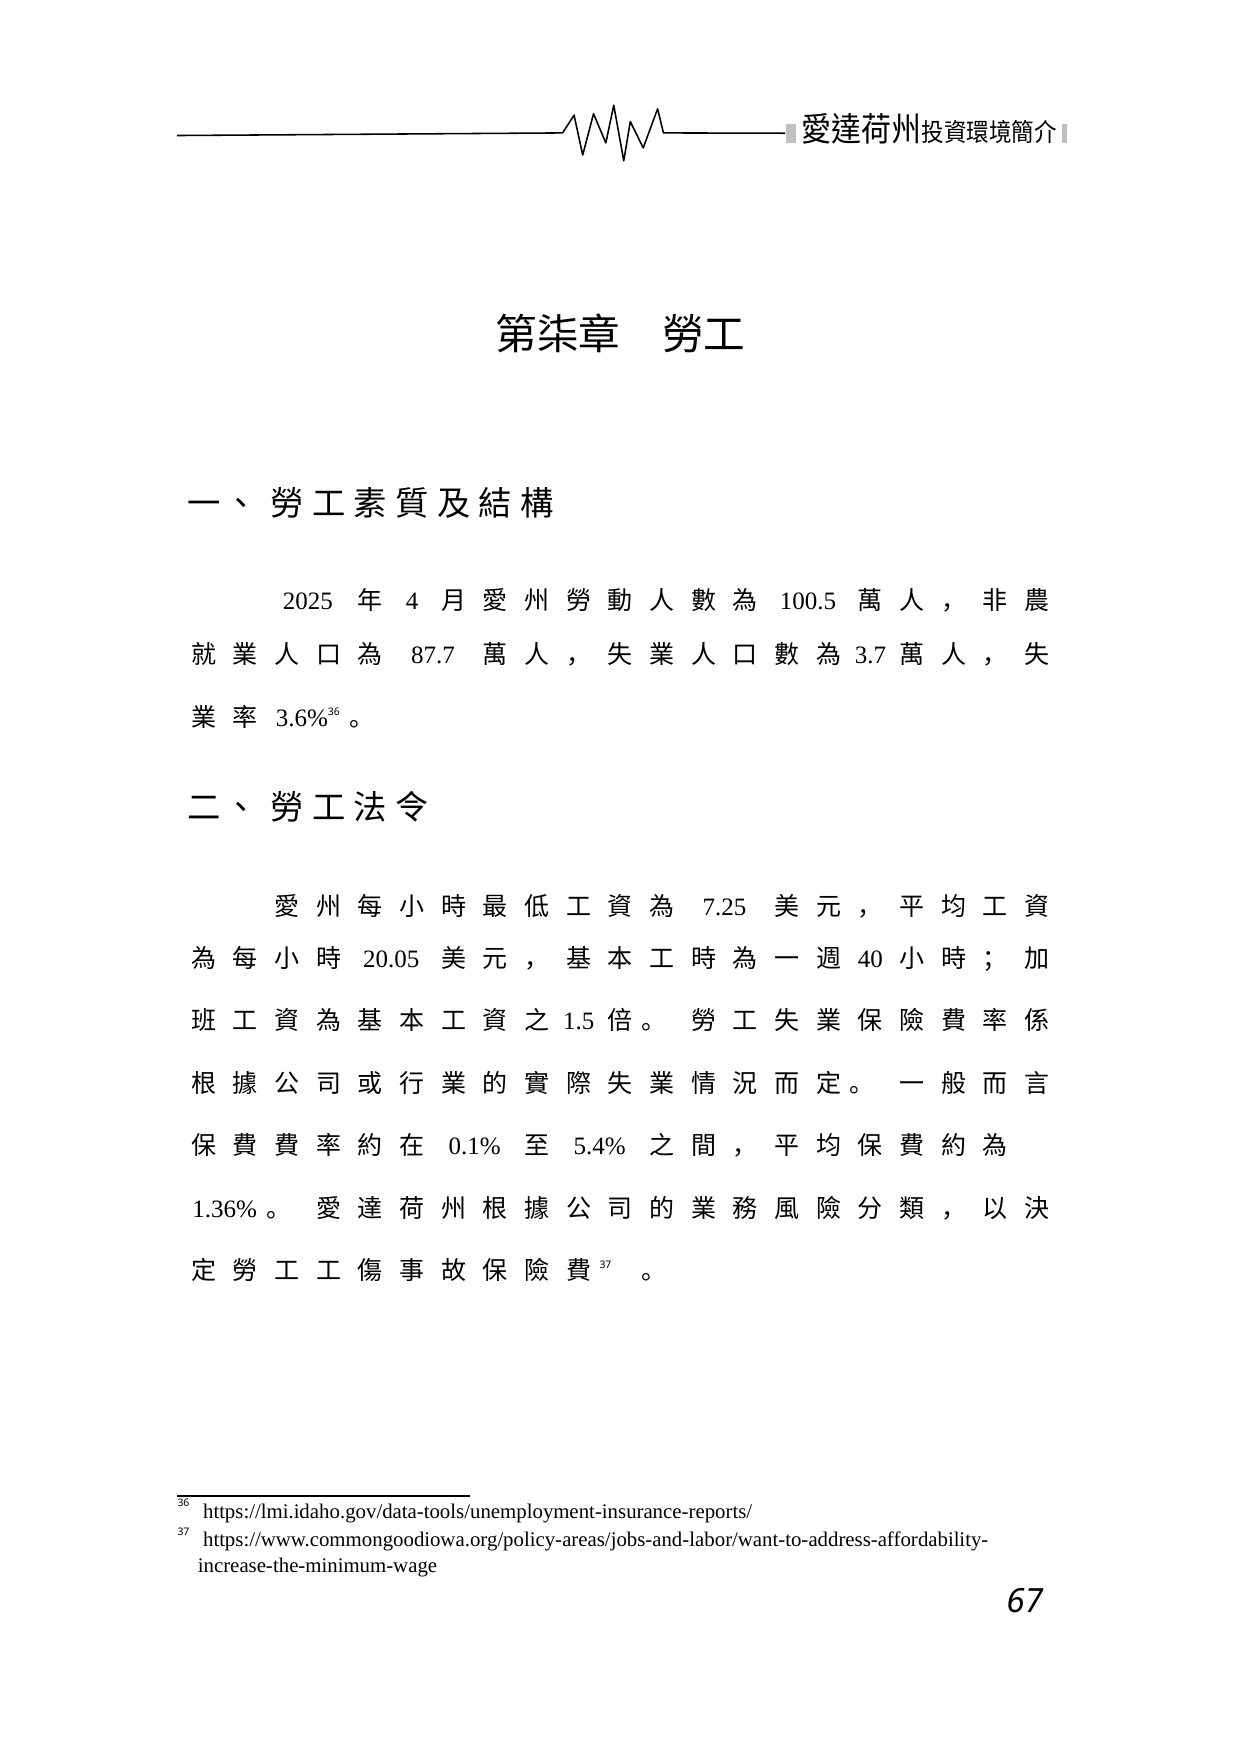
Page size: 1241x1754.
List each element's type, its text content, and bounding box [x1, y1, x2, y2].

text 一、勞工素質及結構 [183, 459, 1058, 522]
text https://www.commongoodiowa.org/policy-areas/jobs-and-labor/want-to-address-affordability-increase-the-minimum-wage [177, 1524, 1063, 1577]
text 愛州每小時最低工資為7.25美元，平均工資為每小時20.05美元，基本工時為一週40小時；加班工資為基本工資之1.5倍。勞工失業保險費率係根據公司或行業的實際失業情況而定。一般而言保費費率約在0.1%至5.4%之間，平均保費約為1.36%。愛達荷州根據公司的業務風險分類，以決定勞工工傷事故保險費。 [183, 852, 1058, 1290]
text 第柒章 勞工 [183, 290, 1058, 352]
text 2025年4月愛州勞動人數為100.5萬人，非農就業人口為87.7萬人，失業人口數為3.7萬人，失業率3.6%。 [183, 549, 1058, 736]
text https://lmi.idaho.gov/data-tools/unemployment-insurance-reports/ [177, 1496, 1063, 1524]
text 二、勞工法令 [183, 763, 1058, 825]
